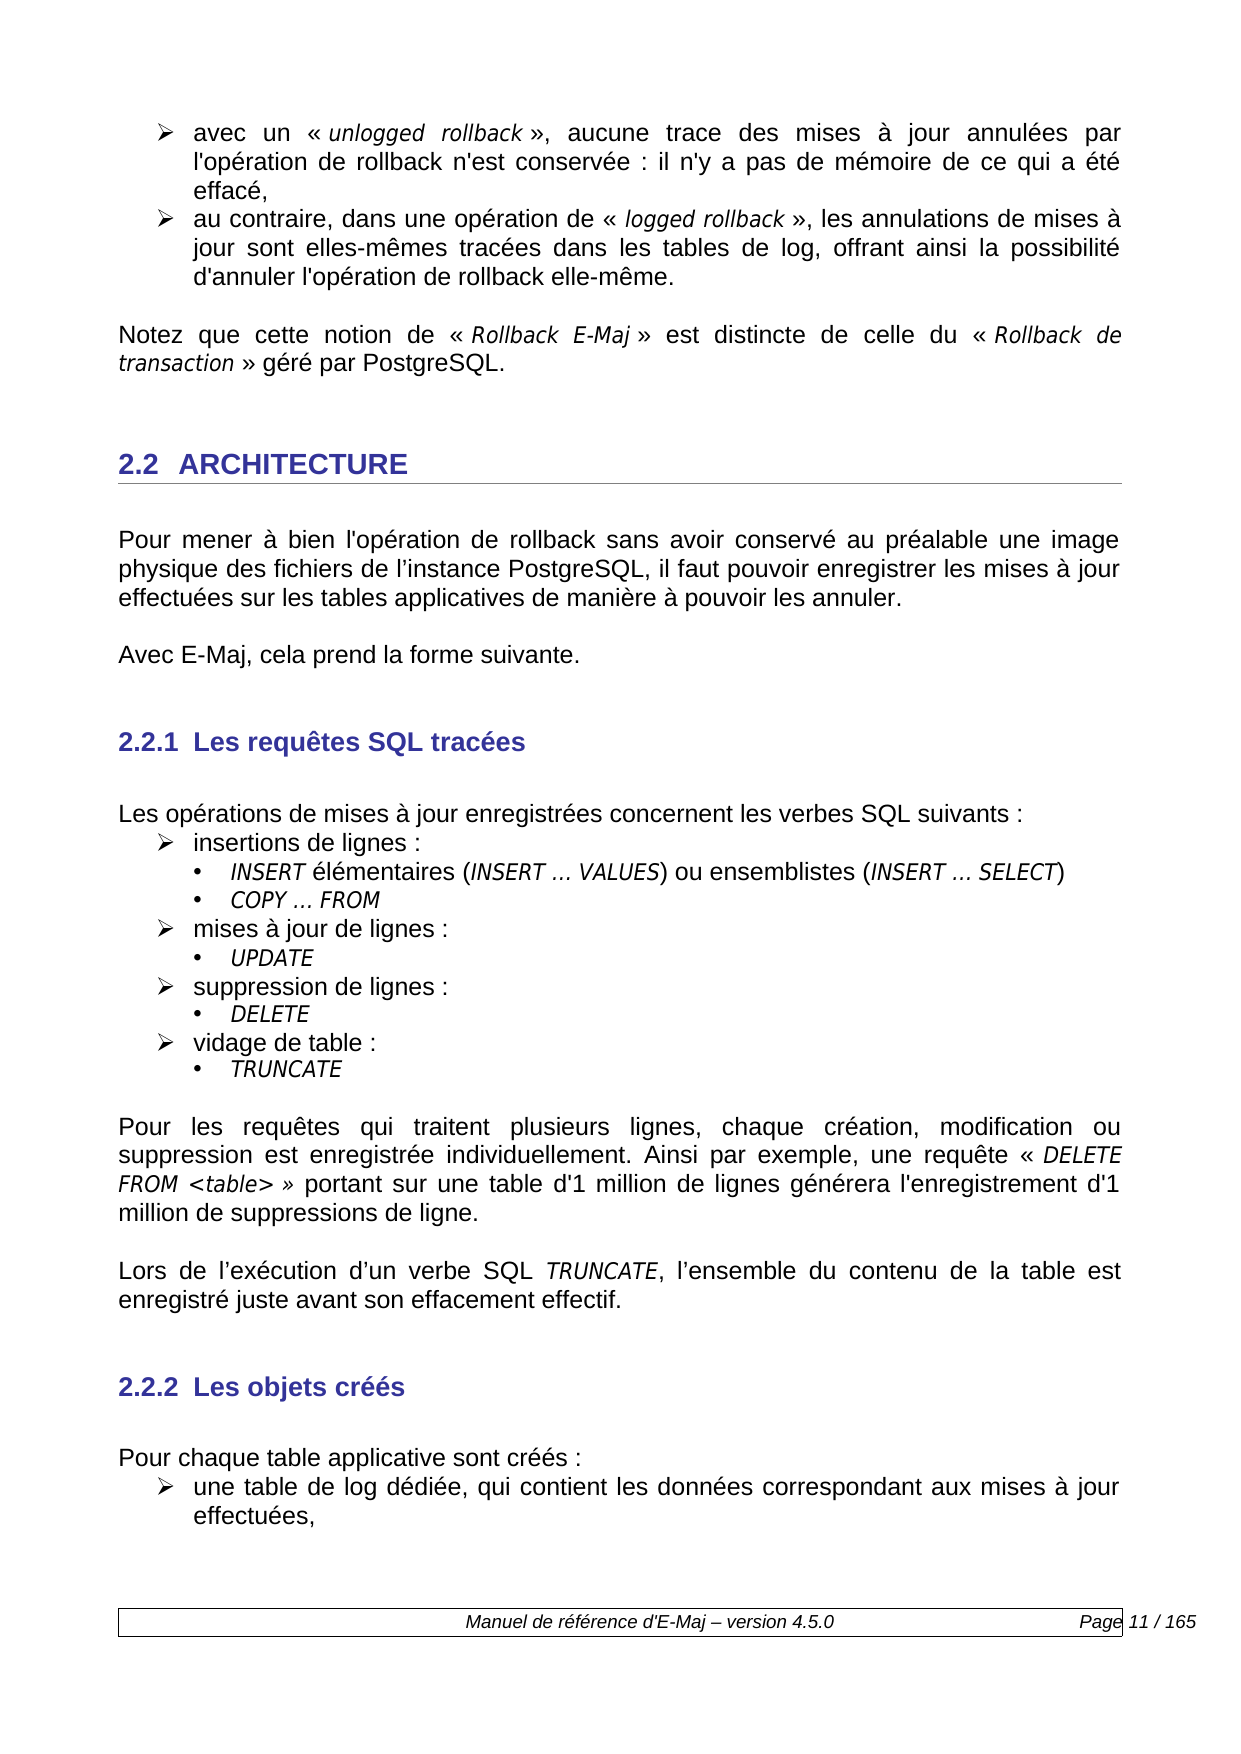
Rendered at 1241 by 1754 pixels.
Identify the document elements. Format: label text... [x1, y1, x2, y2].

list DELETE [193, 1001, 1122, 1027]
list UPDATE [193, 943, 1122, 972]
text Lors de l’exécution d’un verbe SQL TRUNCATE, l’ensemble du contenu de la table est enregistré juste avant son effacement effectif. [118, 1256, 1122, 1313]
list une table de log dédiée, qui contient les données correspondant aux mises à jour effectuées, [156, 1472, 1122, 1530]
list INSERT élémentaires (INSERT … VALUES) ou ensemblistes (INSERT … SELECT) [193, 857, 1122, 885]
text Notez que cette notion de « Rollback E-Maj » est distincte de celle du « Rollback de transaction » géré par PostgreSQL. [118, 319, 1122, 377]
text Pour chaque table applicative sont créés : [118, 1443, 1122, 1472]
list suppression de lignes : [156, 972, 1122, 1001]
subtitle Les objets créés [118, 1371, 1122, 1402]
text Pour les requêtes qui traitent plusieurs lignes, chaque création, modification ou suppression est enregistrée individuellement. Ainsi par exemple, une requête « DELETE FROM <table> » portant sur une table d'1 million de lignes générera l'enregistrement d'1 million de suppressions de ligne. [118, 1112, 1122, 1227]
list TRUNCATE [193, 1056, 1122, 1083]
text Avec E-Maj, cela prend la forme suivante. [118, 640, 1122, 669]
list COPY … FROM [193, 885, 1122, 914]
list vidage de table : [156, 1027, 1122, 1056]
list insertions de lignes : [156, 828, 1122, 857]
subtitle Les requêtes SQL tracées [118, 726, 1122, 758]
list mises à jour de lignes : [156, 914, 1122, 943]
text Les opérations de mises à jour enregistrées concernent les verbes SQL suivants : [118, 799, 1122, 828]
list avec un « unlogged rollback », aucune trace des mises à jour annulées par l'opération de rollback n'est conservée : il n'y a pas de mémoire de ce qui a été effacé, [156, 118, 1122, 204]
subtitle Architecture [118, 447, 1122, 483]
text Pour mener à bien l'opération de rollback sans avoir conservé au préalable une image physique des fichiers de l’instance PostgreSQL, il faut pouvoir enregistrer les mises à jour effectuées sur les tables applicatives de manière à pouvoir les annuler. [118, 525, 1122, 611]
list au contraire, dans une opération de « logged rollback », les annulations de mises à jour sont elles-mêmes tracées dans les tables de log, offrant ainsi la possibilité d'annuler l'opération de rollback elle-même. [156, 204, 1122, 291]
